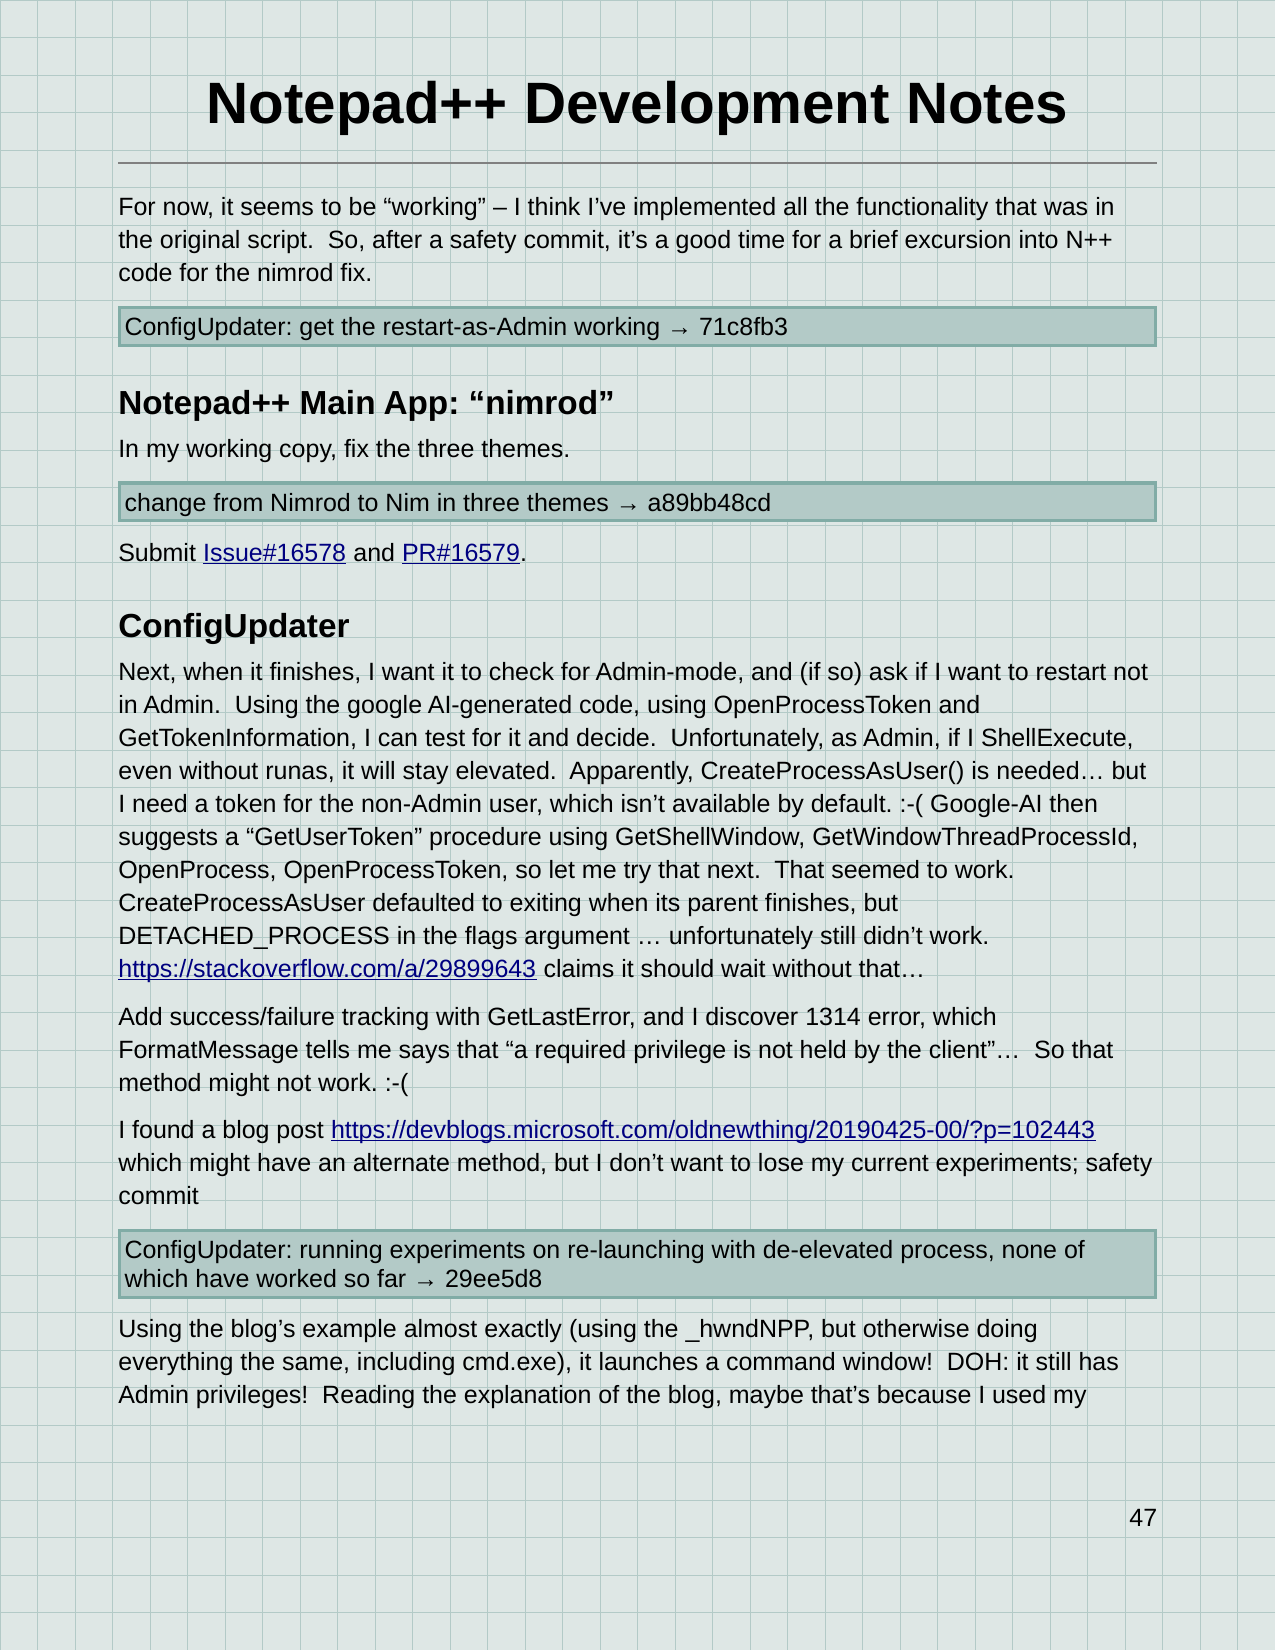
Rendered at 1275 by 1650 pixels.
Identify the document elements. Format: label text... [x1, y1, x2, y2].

text In my working copy, fix the three themes. [118, 434, 1157, 463]
text For now, it seems to be “working” – I think I’ve implemented all the functionality that was in the original script. So, after a safety commit, it’s a good time for a brief excursion into N++ code for the nimrod fix. [118, 192, 1157, 287]
text ConfigUpdater: running experiments on re-launching with de-elevated process, none of which have worked so far → 29ee5d8 [121, 1232, 1154, 1296]
text Using the blog’s example almost exactly (using the _hwndNPP, but otherwise doing everything the same, including cmd.exe), it launches a command window! DOH: it still has Admin privileges! Reading the explanation of the blog, maybe that’s because I used my [118, 1314, 1157, 1408]
text change from Nimrod to Nim in three themes → a89bb48cd [121, 485, 1154, 519]
text ConfigUpdater: get the restart-as-Admin working → 71c8fb3 [121, 309, 1154, 344]
subtitle ConfigUpdater [118, 606, 1157, 644]
text Submit Issue#16578 and PR#16579. [118, 537, 1157, 566]
text Add success/failure tracking with GetLastError, and I discover 1314 error, which FormatMessage tells me says that “a required privilege is not held by the client”… So that method might not work. :-( [118, 1002, 1157, 1096]
text Next, when it finishes, I want it to check for Admin-mode, and (if so) ask if I want to restart not in Admin. Using the google AI-generated code, using OpenProcessToken and GetTokenInformation, I can test for it and decide. Unfortunately, as Admin, if I ShellExecute, even without runas, it will stay elevated. Apparently, CreateProcessAsUser() is needed… but I need a token for the non-Admin user, which isn’t available by default. :-( Google-AI then suggests a “GetUserToken” procedure using GetShellWindow, GetWindowThreadProcessId, OpenProcess, OpenProcessToken, so let me try that next. That seemed to work. CreateProcessAsUser defaulted to exiting when its parent finishes, but DETACHED_PROCESS in the flags argument … unfortunately still didn’t work. https://stackoverflow.com/a/29899643 claims it should wait without that… [118, 657, 1157, 983]
text I found a blog post https://devblogs.microsoft.com/oldnewthing/20190425-00/?p=102443 which might have an alternate method, but I don’t want to lose my current experiments; safety commit [118, 1115, 1157, 1210]
subtitle Notepad++ Main App: “nimrod” [118, 383, 1157, 421]
